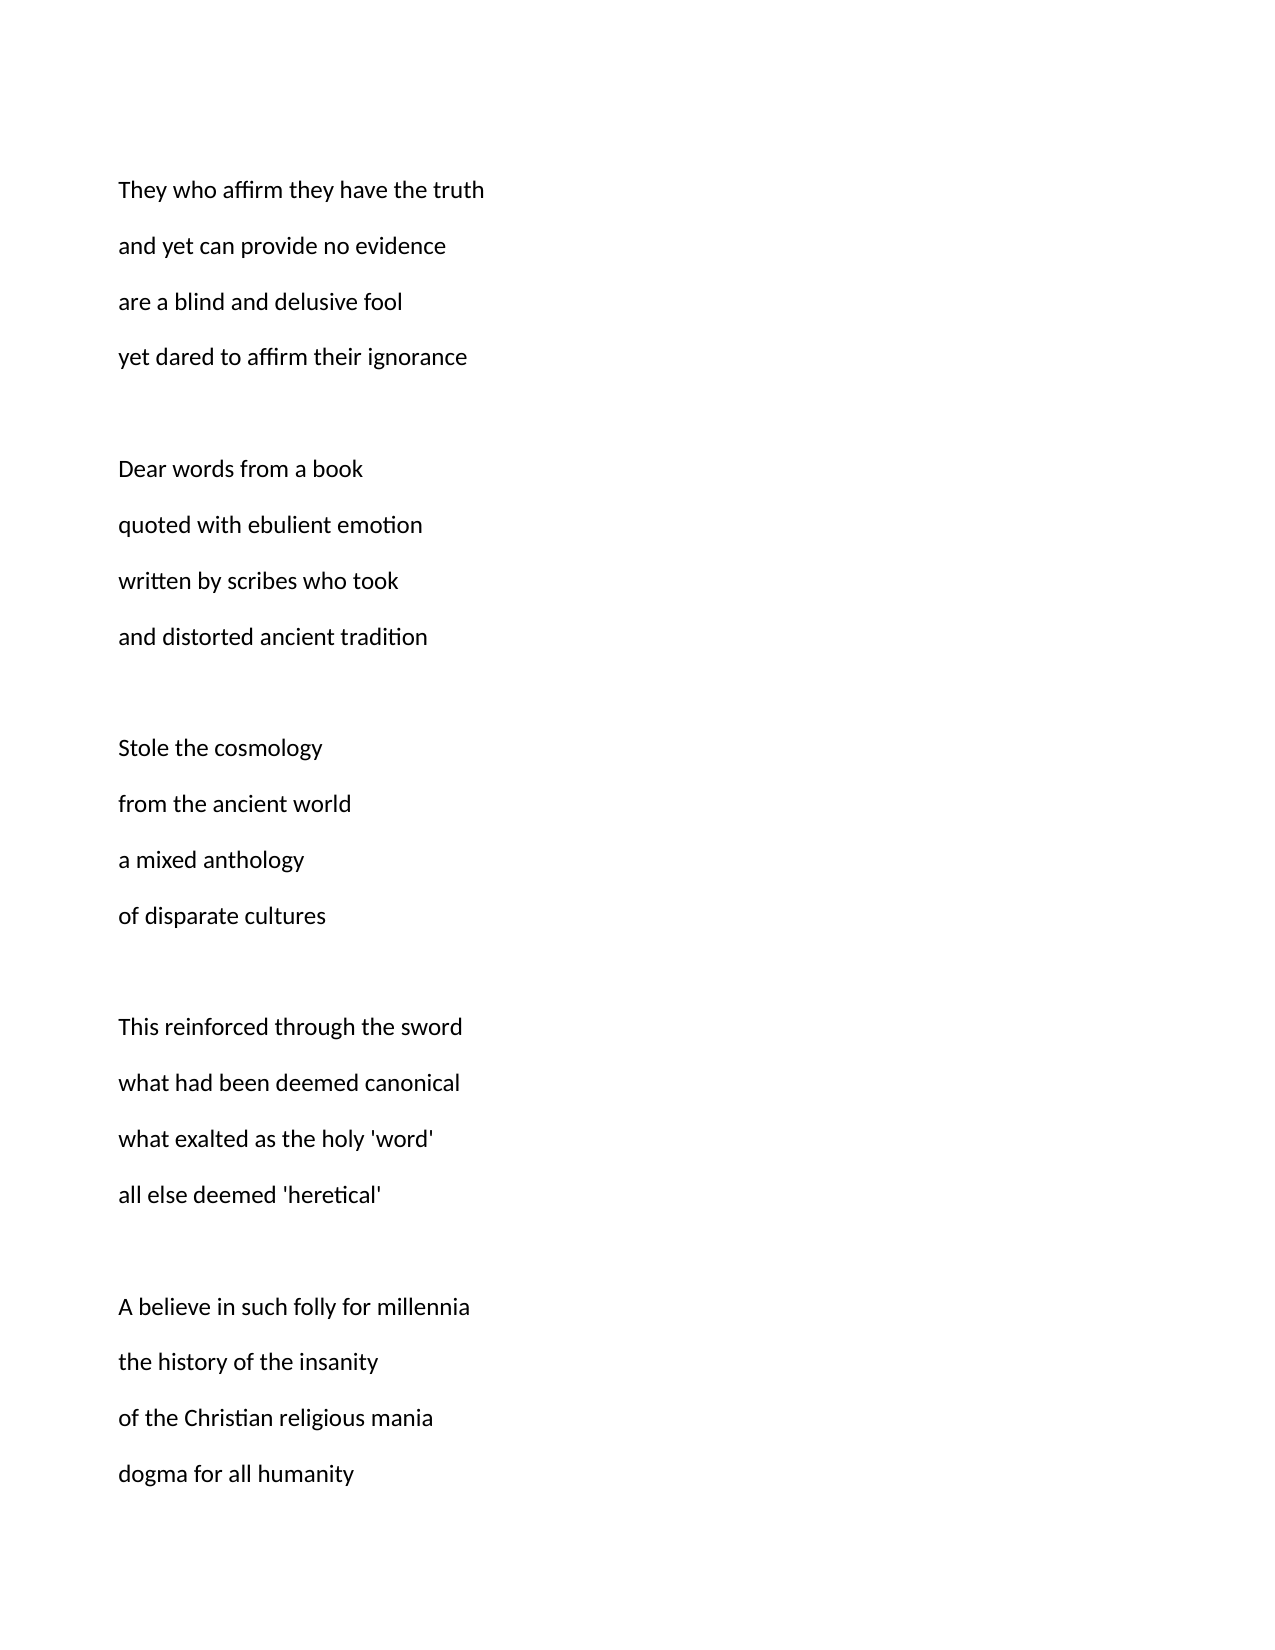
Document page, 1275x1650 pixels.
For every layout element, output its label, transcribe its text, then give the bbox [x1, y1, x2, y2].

text from the ancient world [118, 788, 1157, 819]
text yet dared to affirm their ignorance [118, 341, 1157, 372]
text written by scribes who took [118, 565, 1157, 595]
text the history of the insanity [118, 1346, 1157, 1377]
text a mixed anthology [118, 844, 1157, 874]
text of disparate cultures [118, 900, 1157, 930]
text A believe in such folly for millennia [118, 1291, 1157, 1321]
text and yet can provide no evidence [118, 230, 1157, 260]
text are a blind and delusive fool [118, 286, 1157, 316]
text what had been deemed canonical [118, 1067, 1157, 1098]
text dogma for all humanity [118, 1458, 1157, 1489]
text They who affirm they have the truth [118, 174, 1157, 204]
text Stole the cosmology [118, 732, 1157, 763]
text all else deemed 'heretical' [118, 1179, 1157, 1209]
text quoted with ebulient emotion [118, 509, 1157, 539]
text what exalted as the holy 'word' [118, 1123, 1157, 1154]
text of the Christian religious mania [118, 1402, 1157, 1433]
text This reinforced through the sword [118, 1011, 1157, 1042]
text Dear words from a book [118, 453, 1157, 484]
text and distorted ancient tradition [118, 621, 1157, 651]
